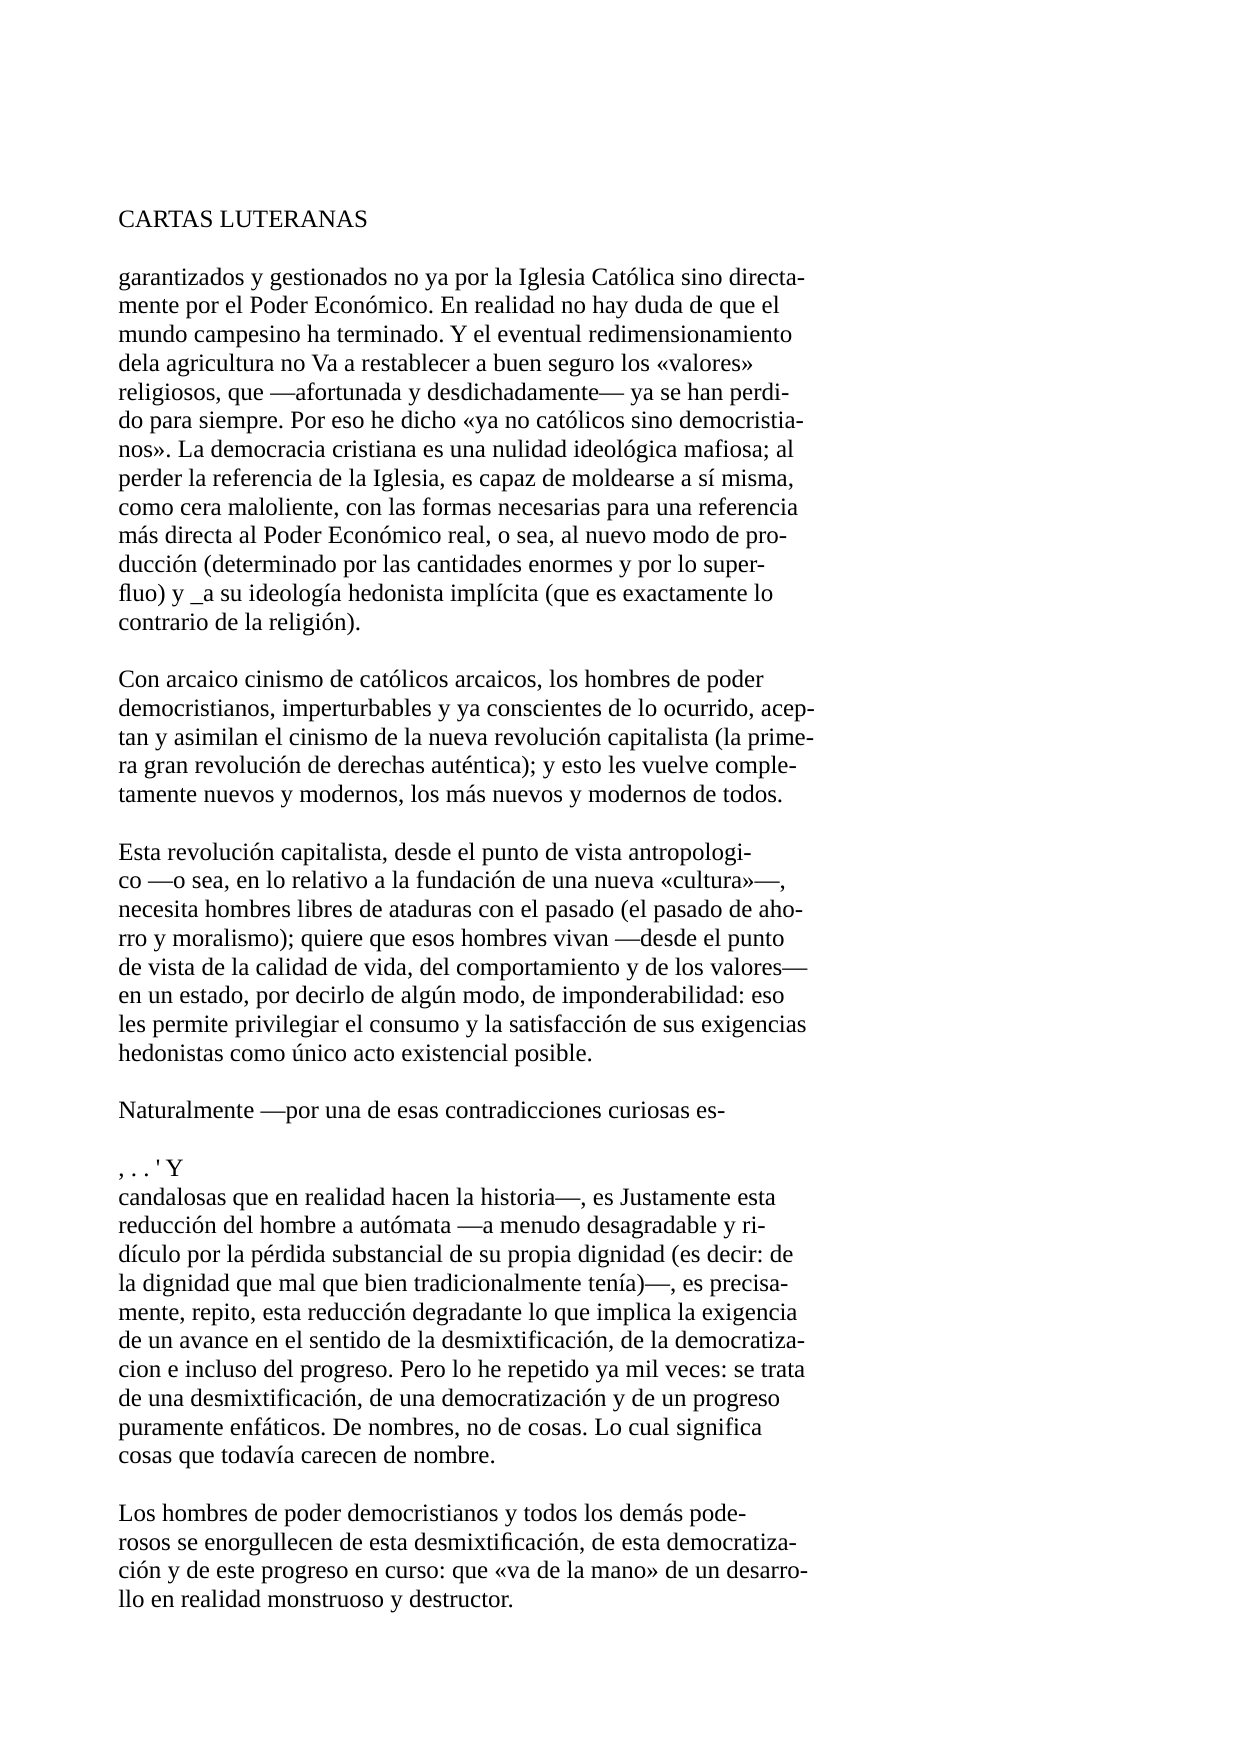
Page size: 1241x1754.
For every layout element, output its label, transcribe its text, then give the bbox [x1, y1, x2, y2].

text más directa al Poder Económico real, o sea, al nuevo modo de pro- [118, 521, 1122, 549]
text ción y de este progreso en curso: que «va de la mano» de un desarro- [118, 1556, 1122, 1584]
text cion e incluso del progreso. Pero lo he repetido ya mil veces: se trata [118, 1354, 1122, 1383]
text en un estado, por decirlo de algún modo, de imponderabilidad: eso [118, 981, 1122, 1009]
text como cera maloliente, con las formas necesarias para una referencia [118, 492, 1122, 521]
text hedonistas como único acto existencial posible. [118, 1038, 1122, 1067]
text garantizados y gestionados no ya por la Iglesia Católica sino directa- [118, 262, 1122, 291]
text la dignidad que mal que bien tradicionalmente tenía)—, es precisa- [118, 1268, 1122, 1297]
text rro y moralismo); quiere que esos hombres vivan —desde el punto [118, 923, 1122, 952]
text ra gran revolución de derechas auténtica); y esto les vuelve comple- [118, 751, 1122, 779]
text de una desmixtificación, de una democratización y de un progreso [118, 1383, 1122, 1412]
text puramente enfáticos. De nombres, no de cosas. Lo cual significa [118, 1412, 1122, 1441]
text Naturalmente —por una de esas contradicciones curiosas es- [118, 1096, 1122, 1124]
text necesita hombres libres de ataduras con el pasado (el pasado de aho- [118, 894, 1122, 923]
text contrario de la religión). [118, 607, 1122, 636]
text nos». La democracia cristiana es una nulidad ideológica mafiosa; al [118, 434, 1122, 463]
text , . . ' Y [118, 1153, 1122, 1182]
text mente por el Poder Económico. En realidad no hay duda de que el [118, 291, 1122, 319]
text dela agricultura no Va a restablecer a buen seguro los «valores» [118, 348, 1122, 377]
text les permite privilegiar el consumo y la satisfacción de sus exigencias [118, 1009, 1122, 1038]
text de un avance en el sentido de la desmixtificación, de la democratiza- [118, 1326, 1122, 1354]
text llo en realidad monstruoso y destructor. [118, 1584, 1122, 1613]
text reducción del hombre a autómata —a menudo desagradable y ri- [118, 1211, 1122, 1239]
text CARTAS LUTERANAS [118, 204, 1122, 233]
text co —o sea, en lo relativo a la fundación de una nueva «cultura»—, [118, 866, 1122, 894]
text perder la referencia de la Iglesia, es capaz de moldearse a sí misma, [118, 463, 1122, 492]
text tan y asimilan el cinismo de la nueva revolución capitalista (la prime- [118, 722, 1122, 751]
text do para siempre. Por eso he dicho «ya no católicos sino democristia- [118, 406, 1122, 434]
text rosos se enorgullecen de esta desmixtiﬁcación, de esta democratiza- [118, 1527, 1122, 1556]
text Con arcaico cinismo de católicos arcaicos, los hombres de poder [118, 664, 1122, 693]
text candalosas que en realidad hacen la historia—, es Justamente esta [118, 1182, 1122, 1211]
text religiosos, que —afortunada y desdichadamente— ya se han perdi- [118, 377, 1122, 406]
text tamente nuevos y modernos, los más nuevos y modernos de todos. [118, 779, 1122, 808]
text democristianos, imperturbables y ya conscientes de lo ocurrido, acep- [118, 693, 1122, 722]
text ﬂuo) y _a su ideología hedonista implícita (que es exactamente lo [118, 578, 1122, 607]
text dículo por la pérdida substancial de su propia dignidad (es decir: de [118, 1239, 1122, 1268]
text mente, repito, esta reducción degradante lo que implica la exigencia [118, 1297, 1122, 1326]
text Los hombres de poder democristianos y todos los demás pode- [118, 1498, 1122, 1527]
text de vista de la calidad de vida, del comportamiento y de los valores— [118, 952, 1122, 981]
text ducción (determinado por las cantidades enormes y por lo super- [118, 549, 1122, 578]
text Esta revolución capitalista, desde el punto de vista antropologi- [118, 837, 1122, 866]
text mundo campesino ha terminado. Y el eventual redimensionamiento [118, 319, 1122, 348]
text cosas que todavía carecen de nombre. [118, 1441, 1122, 1469]
